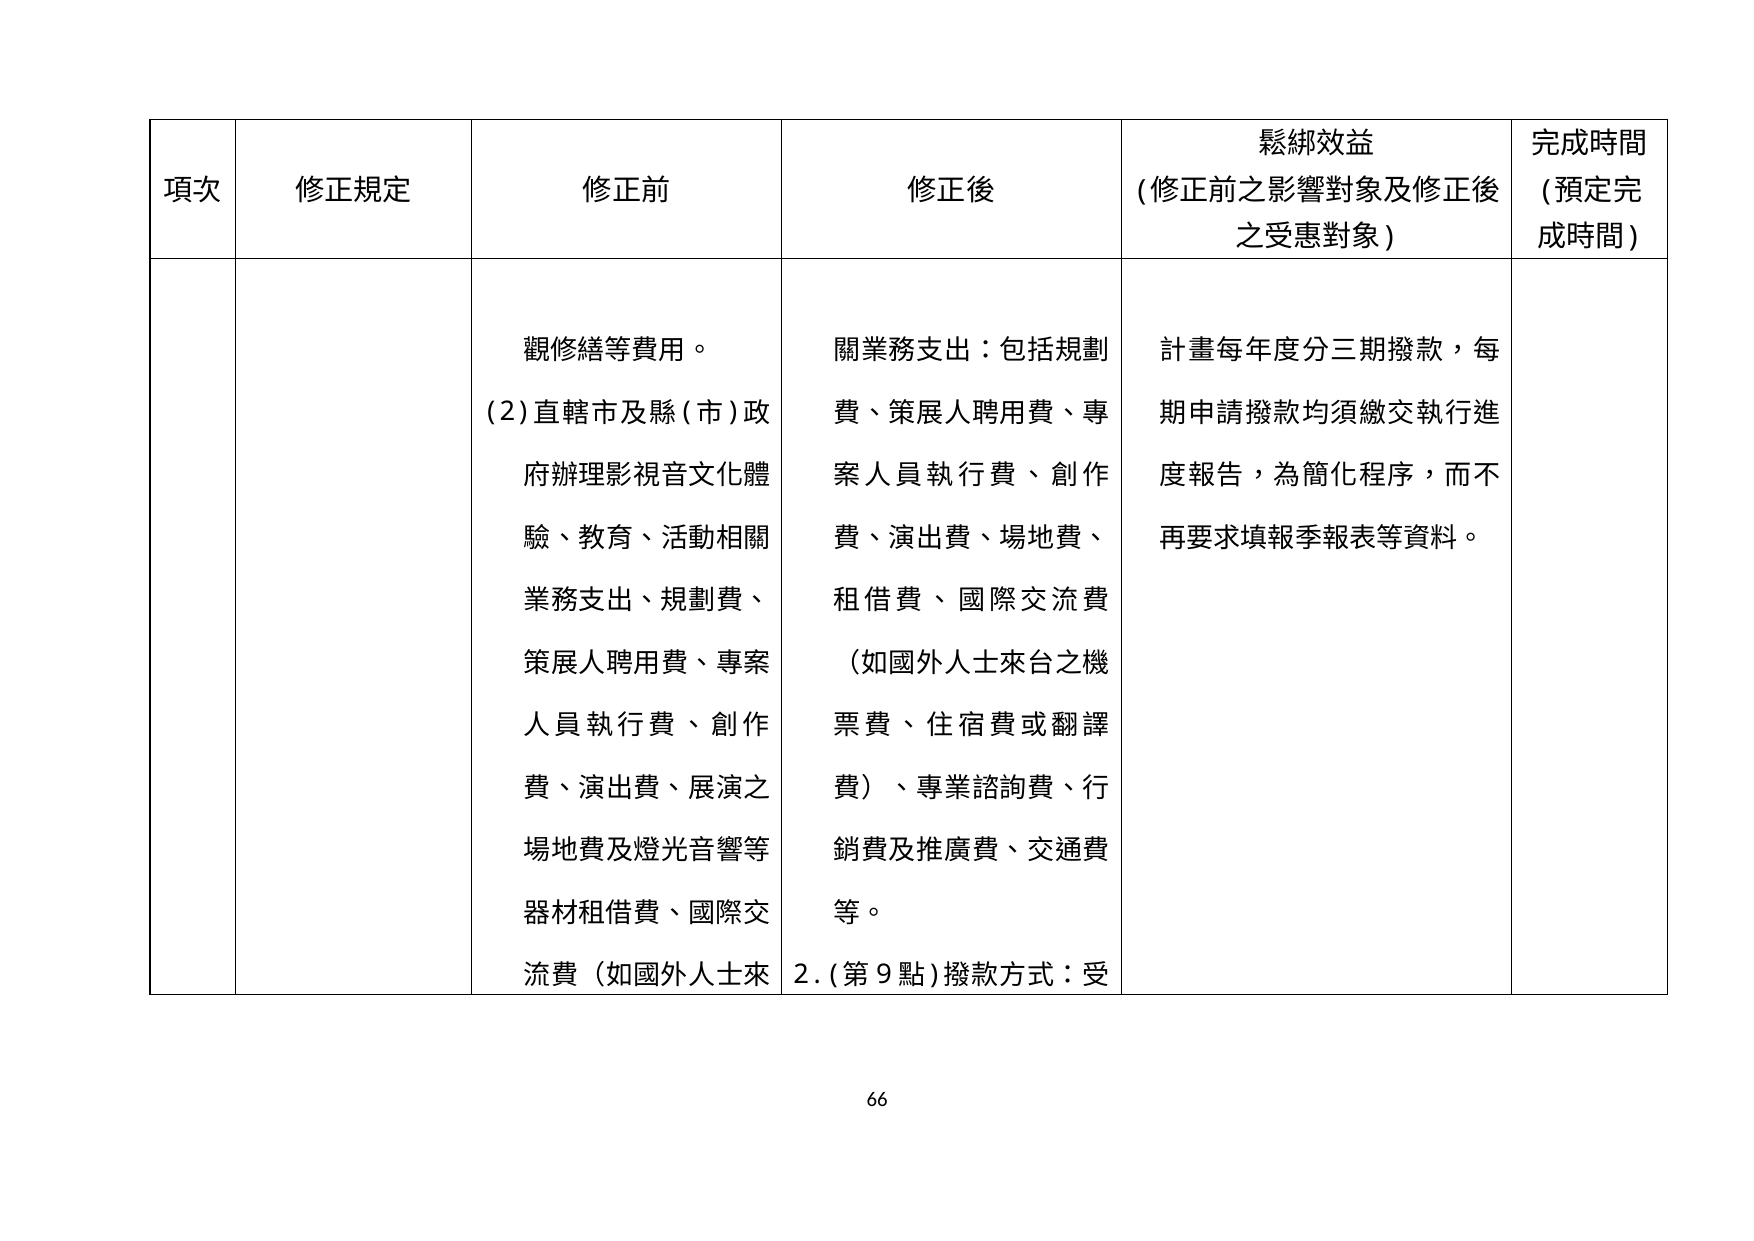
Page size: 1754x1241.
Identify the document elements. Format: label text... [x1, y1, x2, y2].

table_cell [1512, 259, 1667, 993]
table_header 項次 [151, 120, 235, 258]
table_cell 計畫每年度分三期撥款，每期申請撥款均須繳交執行進度報告，為簡化程序，而不再要求填報季報表等資料。 [1122, 259, 1511, 993]
table_header 修正前 [472, 120, 781, 258]
table_header 鬆綁效益 (修正前之影響對象及修正後之受惠對象) [1122, 120, 1511, 258]
table_cell [236, 259, 471, 993]
table_cell 觀修繕等費用。 (2)直轄市及縣(市)政府辦理影視音文化體驗、教育、活動相關業務支出、規劃費、策展人聘用費、專案人員執行費、創作費、演出費、展演之場地費及燈光音響等器材租借費、國際交流費（如國外人士來 [472, 259, 781, 993]
table_header 修正後 [782, 120, 1121, 258]
table_header 完成時間 (預定完成時間) [1512, 120, 1667, 258]
table_cell [151, 259, 235, 993]
table_cell 關業務支出：包括規劃費、策展人聘用費、專案人員執行費、創作費、演出費、場地費、租借費、國際交流費（如國外人士來台之機票費、住宿費或翻譯費）、專業諮詢費、行銷費及推廣費、交通費等。 2.(第9點)撥款方式：受 [782, 259, 1121, 993]
table_header 修正規定 [236, 120, 471, 258]
